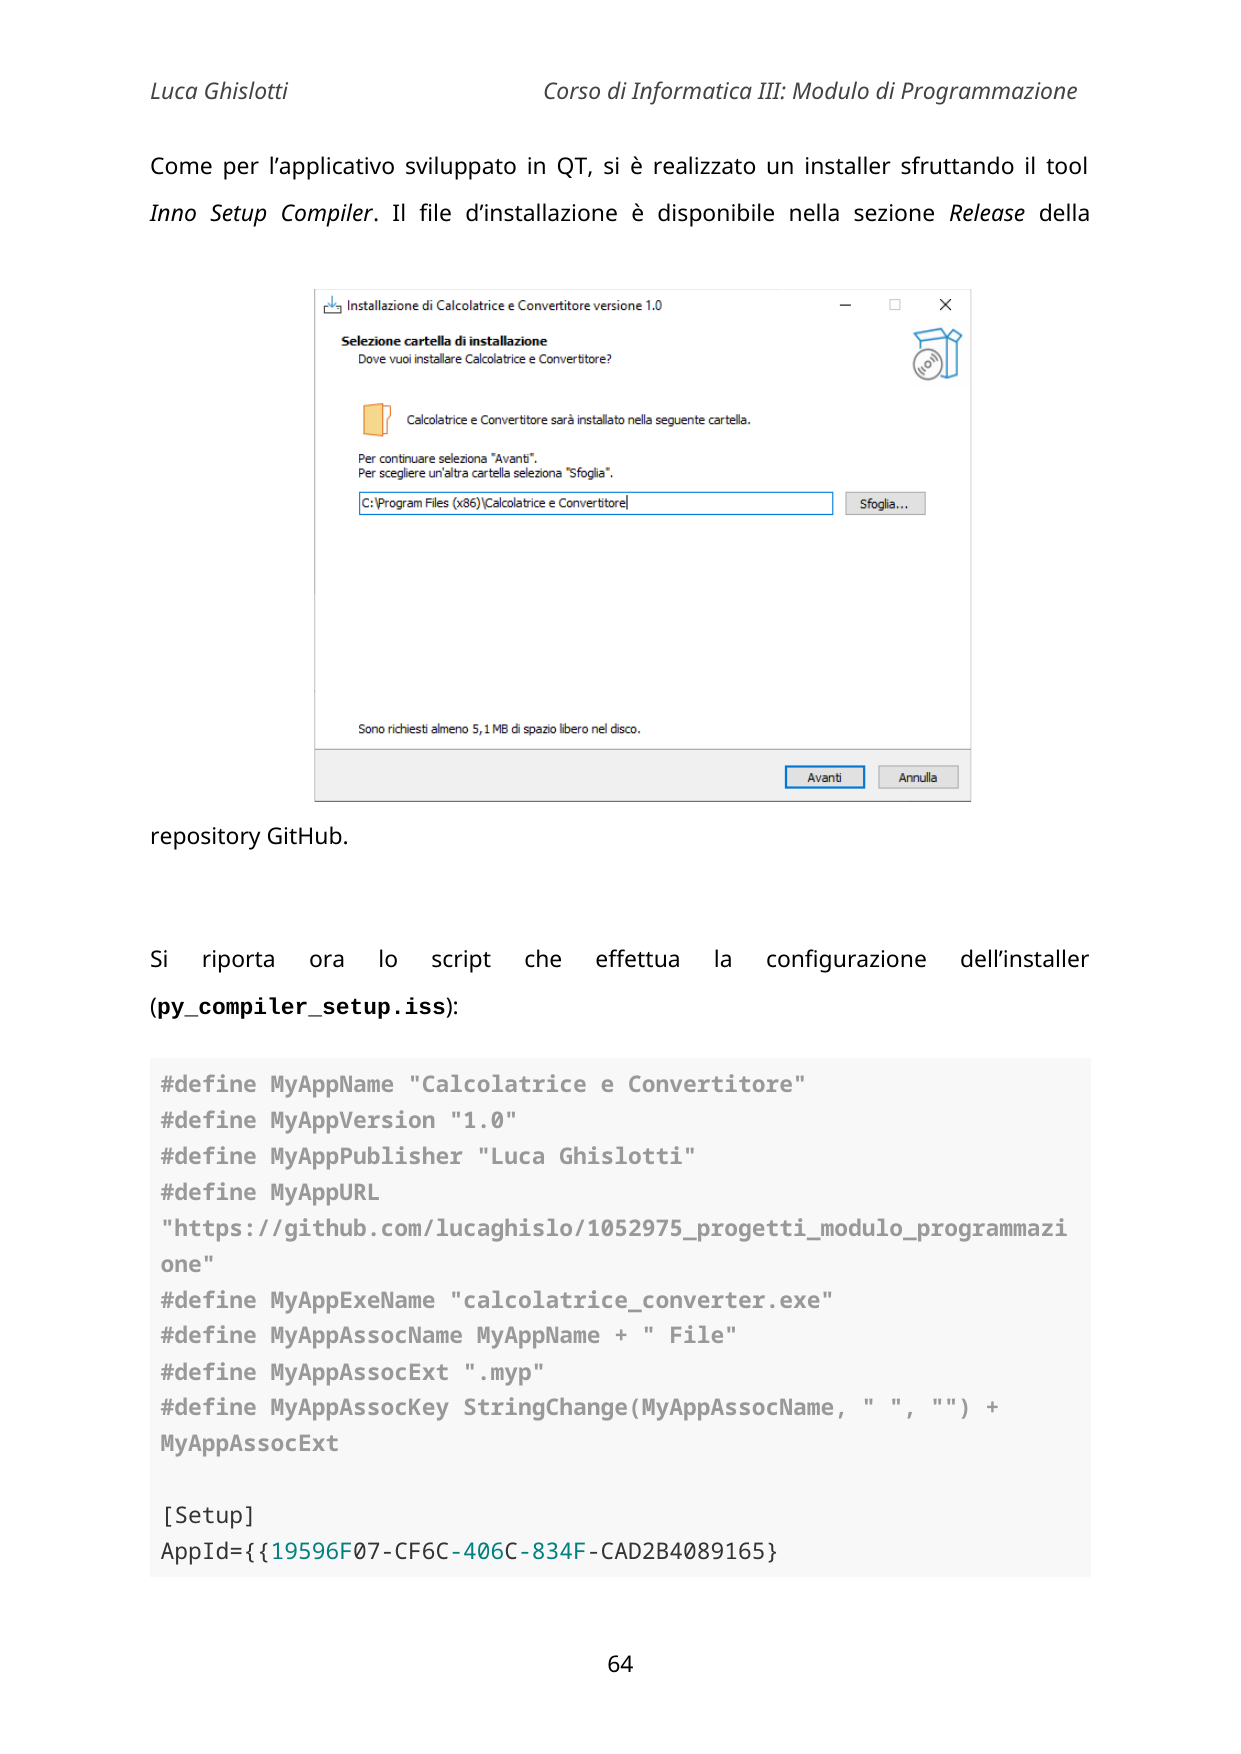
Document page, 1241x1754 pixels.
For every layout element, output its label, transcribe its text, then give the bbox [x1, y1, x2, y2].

text Come per l’applicativo sviluppato in QT, si è realizzato un installer sfruttando il tool Inno Setup Compiler. Il file d’installazione è disponibile nella sezione Release della repository GitHub. [150, 150, 1090, 851]
table_header #define MyAppName "Calcolatrice e Convertitore" #define MyAppVersion "1.0" #define MyAppPublisher "Luca Ghislotti" #define MyAppURL "https://github.com/lucaghislo/1052975_progetti_modulo_programmazione" #define MyAppExeName "calcolatrice_converter.exe" #define MyAppAssocName MyAppName + " File" #define MyAppAssocExt ".myp" #define MyAppAssocKey StringChange(MyAppAssocName, " ", "") + MyAppAssocExt [Setup] AppId={{19596F07-CF6C-406C-834F-CAD2B4089165} [150, 1058, 1091, 1577]
text Si riporta ora lo script che effettua la configurazione dell’installer (py_compiler_setup.iss): [150, 943, 1090, 1021]
picture [314, 289, 972, 802]
